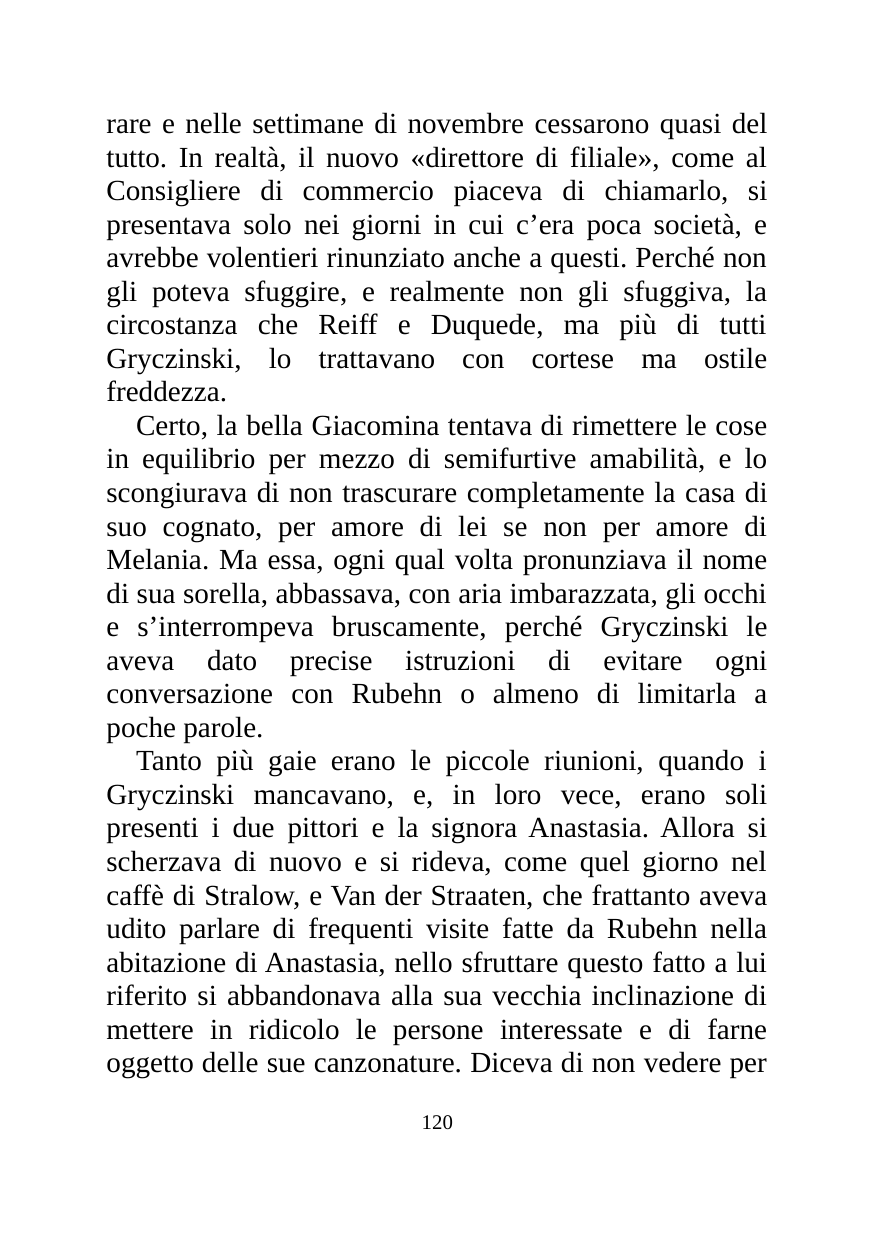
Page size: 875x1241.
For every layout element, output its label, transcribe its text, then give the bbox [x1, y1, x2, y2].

text Tanto più gaie erano le piccole riunioni, quando i Gryczinski mancavano, e, in loro vece, erano soli presenti i due pittori e la signora Anastasia. Allora si scherzava di nuovo e si rideva, come quel giorno nel caffè di Stralow, e Van der Straaten, che frattanto aveva udito parlare di frequenti visite fatte da Rubehn nella abitazione di Anastasia, nello sfruttare questo fatto a lui riferito si abbandonava alla sua vecchia inclinazione di mettere in ridicolo le persone interessate e di farne oggetto delle sue canzonature. Diceva di non vedere per [106, 743, 768, 1079]
text Certo, la bella Giacomina tentava di rimettere le cose in equilibrio per mezzo di semifurtive amabilità, e lo scongiurava di non trascurare completamente la casa di suo cognato, per amore di lei se non per amore di Melania. Ma essa, ogni qual volta pronunziava il nome di sua sorella, abbassava, con aria imbarazzata, gli occhi e s’interrompeva bruscamente, perché Gryczinski le aveva dato precise istruzioni di evitare ogni conversazione con Rubehn o almeno di limitarla a poche parole. [106, 408, 768, 743]
text rare e nelle settimane di novembre cessarono quasi del tutto. In realtà, il nuovo «direttore di filiale», come al Consigliere di commercio piaceva di chiamarlo, si presentava solo nei giorni in cui c’era poca società, e avrebbe volentieri rinunziato anche a questi. Perché non gli poteva sfuggire, e realmente non gli sfuggiva, la circostanza che Reiff e Duquede, ma più di tutti Gryczinski, lo trattavano con cortese ma ostile freddezza. [106, 106, 768, 408]
